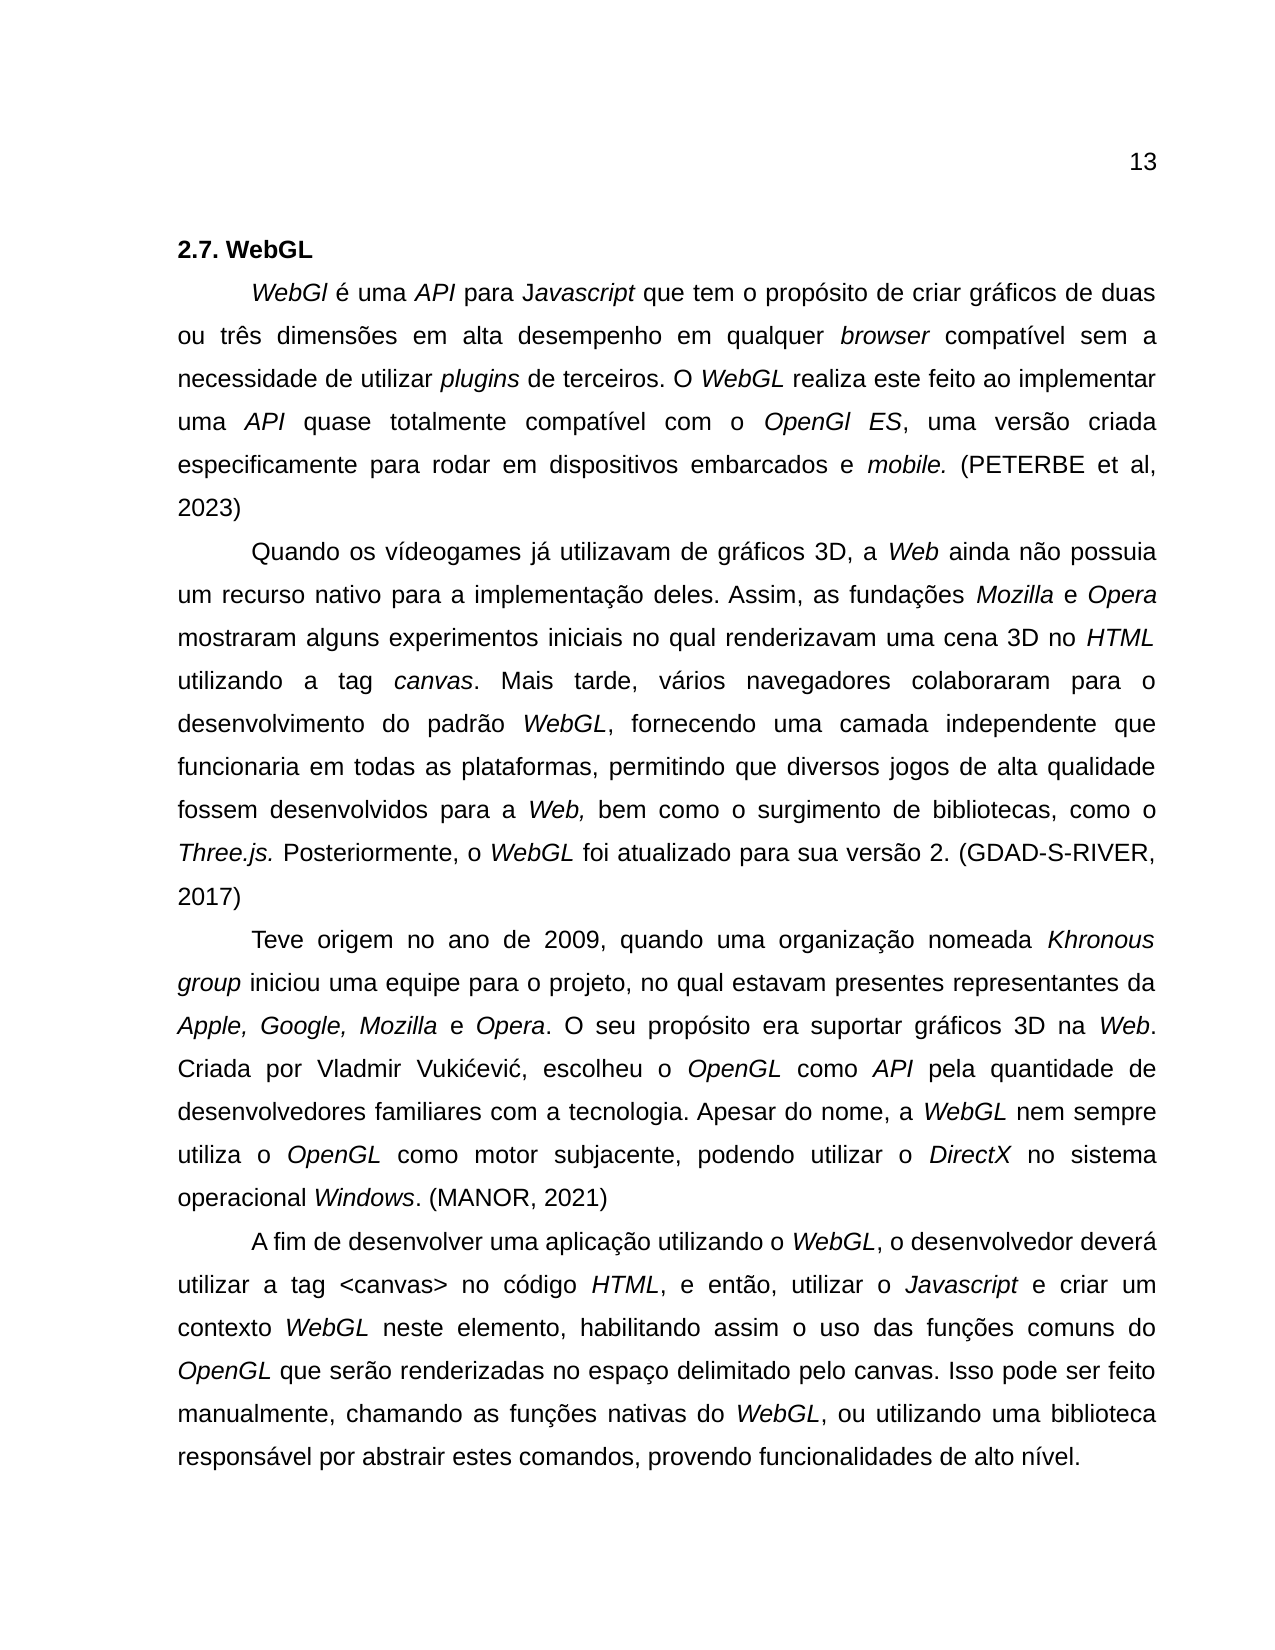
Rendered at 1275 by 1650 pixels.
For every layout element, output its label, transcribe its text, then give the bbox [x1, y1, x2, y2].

text Quando os vídeogames já utilizavam de gráficos 3D, a Web ainda não possuia um recurso nativo para a implementação deles. Assim, as fundações Mozilla e Opera mostraram alguns experimentos iniciais no qual renderizavam uma cena 3D no HTML utilizando a tag canvas. Mais tarde, vários navegadores colaboraram para o desenvolvimento do padrão WebGL, fornecendo uma camada independente que funcionaria em todas as plataformas, permitindo que diversos jogos de alta qualidade fossem desenvolvidos para a Web, bem como o surgimento de bibliotecas, como o Three.js. Posteriormente, o WebGL foi atualizado para sua versão 2. (GDAD-S-RIVER, 2017) [177, 537, 1157, 910]
subtitle 2.7. WebGL [177, 235, 1157, 263]
text Teve origem no ano de 2009, quando uma organização nomeada Khronous group iniciou uma equipe para o projeto, no qual estavam presentes representantes da Apple, Google, Mozilla e Opera. O seu propósito era suportar gráficos 3D na Web. Criada por Vladmir Vukićević, escolheu o OpenGL como API pela quantidade de desenvolvedores familiares com a tecnologia. Apesar do nome, a WebGL nem sempre utiliza o OpenGL como motor subjacente, podendo utilizar o DirectX no sistema operacional Windows. (MANOR, 2021) [177, 925, 1157, 1212]
text WebGl é uma API para Javascript que tem o propósito de criar gráficos de duas ou três dimensões em alta desempenho em qualquer browser compatível sem a necessidade de utilizar plugins de terceiros. O WebGL realiza este feito ao implementar uma API quase totalmente compatível com o OpenGl ES, uma versão criada especificamente para rodar em dispositivos embarcados e mobile. (PETERBE et al, 2023) [177, 278, 1157, 522]
text A fim de desenvolver uma aplicação utilizando o WebGL, o desenvolvedor deverá utilizar a tag <canvas> no código HTML, e então, utilizar o Javascript e criar um contexto WebGL neste elemento, habilitando assim o uso das funções comuns do OpenGL que serão renderizadas no espaço delimitado pelo canvas. Isso pode ser feito manualmente, chamando as funções nativas do WebGL, ou utilizando uma biblioteca responsável por abstrair estes comandos, provendo funcionalidades de alto nível. [177, 1227, 1157, 1471]
